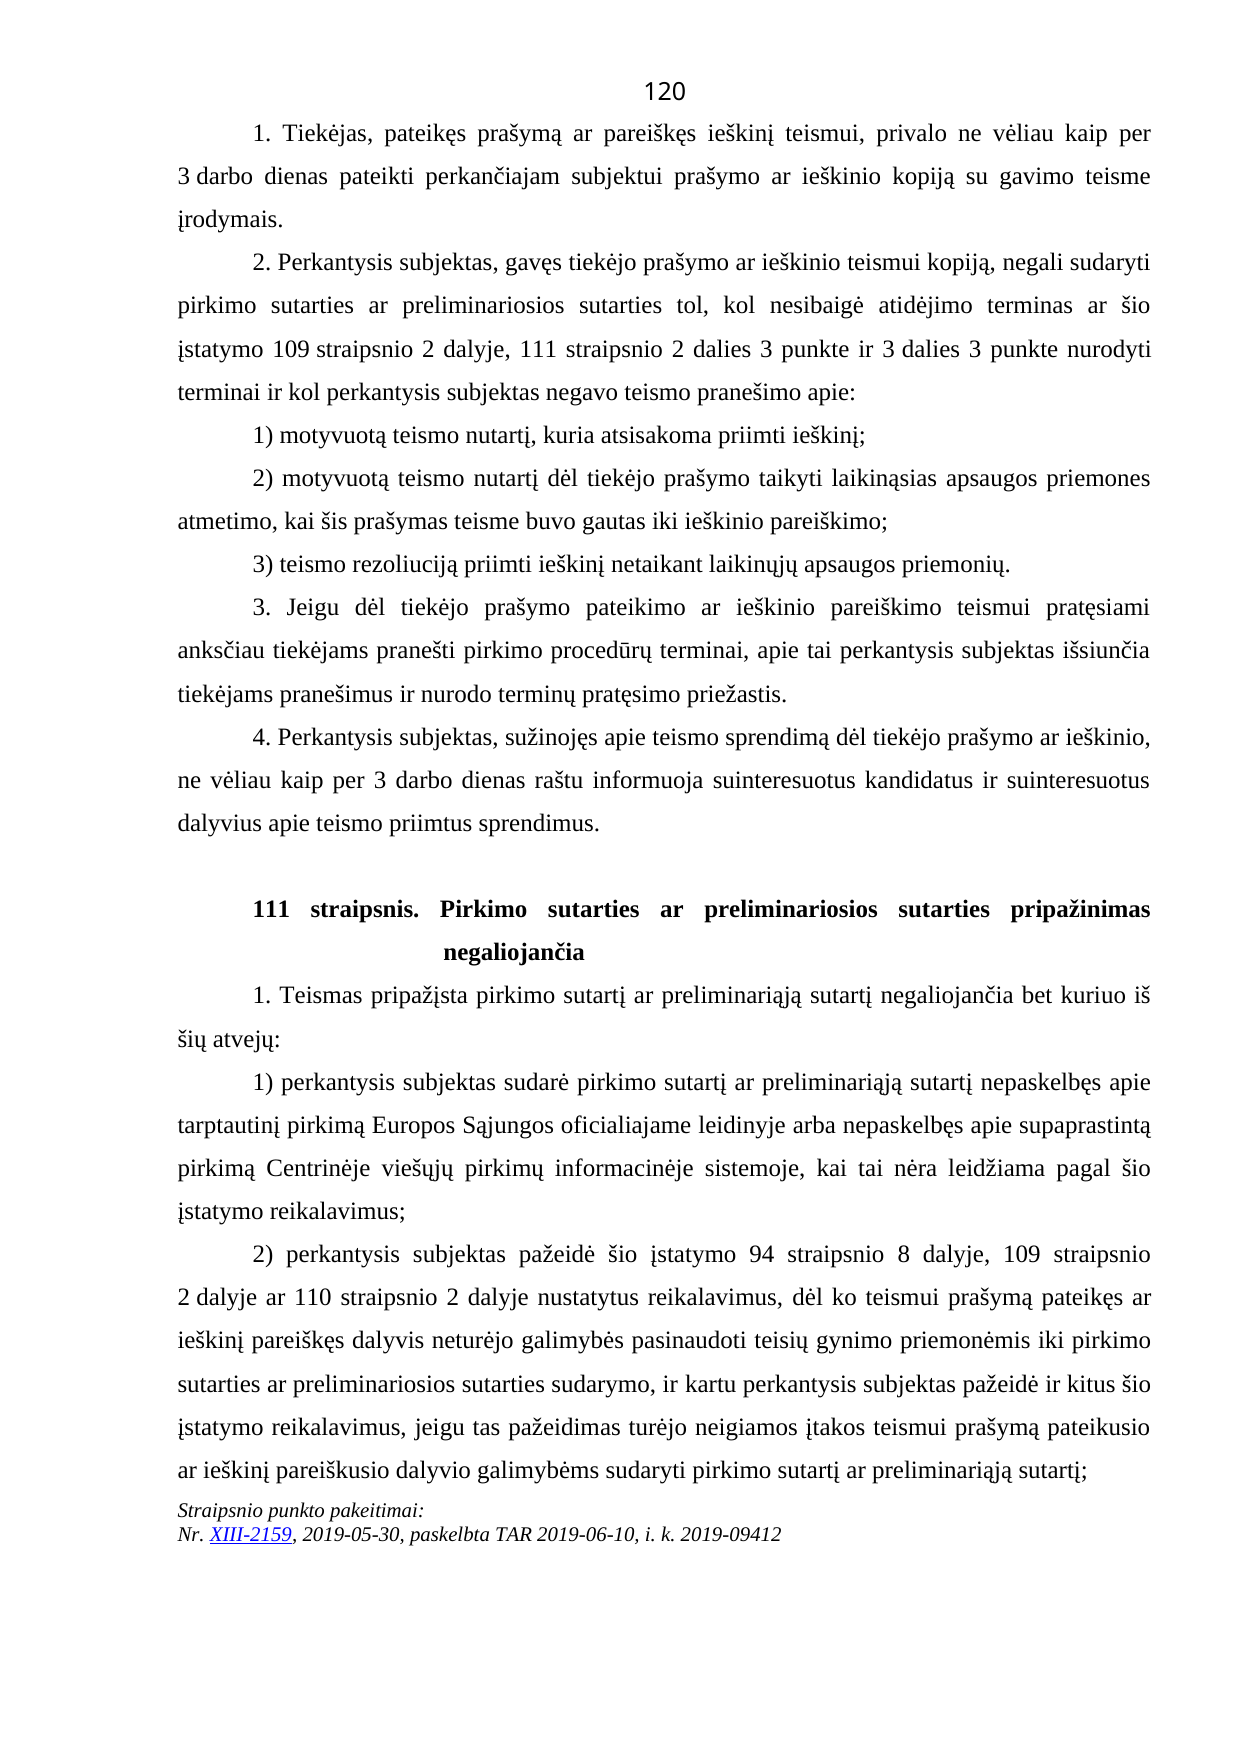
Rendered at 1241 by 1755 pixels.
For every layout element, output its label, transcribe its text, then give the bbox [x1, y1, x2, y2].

text 2. Perkantysis subjektas, gavęs tiekėjo prašymo ar ieškinio teismui kopiją, negali sudaryti pirkimo sutarties ar preliminariosios sutarties tol, kol nesibaigė atidėjimo terminas ar šio įstatymo 109 straipsnio 2 dalyje, 111 straipsnio 2 dalies 3 punkte ir 3 dalies 3 punkte nurodyti terminai ir kol perkantysis subjektas negavo teismo pranešimo apie: [177, 247, 1152, 406]
text 111 straipsnis. Pirkimo sutarties ar preliminariosios sutarties pripažinimas negaliojančia [252, 894, 1152, 966]
text Nr. XIII-2159, 2019-05-30, paskelbta TAR 2019-06-10, i. k. 2019-09412 [177, 1522, 1152, 1546]
text 1) motyvuotą teismo nutartį, kuria atsisakoma priimti ieškinį; [177, 420, 1152, 449]
text Straipsnio punkto pakeitimai: [177, 1498, 1152, 1522]
text 2) motyvuotą teismo nutartį dėl tiekėjo prašymo taikyti laikinąsias apsaugos priemones atmetimo, kai šis prašymas teisme buvo gautas iki ieškinio pareiškimo; [177, 463, 1152, 535]
text 3. Jeigu dėl tiekėjo prašymo pateikimo ar ieškinio pareiškimo teismui pratęsiami anksčiau tiekėjams pranešti pirkimo procedūrų terminai, apie tai perkantysis subjektas išsiunčia tiekėjams pranešimus ir nurodo terminų pratęsimo priežastis. [177, 592, 1152, 707]
text 2) perkantysis subjektas pažeidė šio įstatymo 94 straipsnio 8 dalyje, 109 straipsnio 2 dalyje ar 110 straipsnio 2 dalyje nustatytus reikalavimus, dėl ko teismui prašymą pateikęs ar ieškinį pareiškęs dalyvis neturėjo galimybės pasinaudoti teisių gynimo priemonėmis iki pirkimo sutarties ar preliminariosios sutarties sudarymo, ir kartu perkantysis subjektas pažeidė ir kitus šio įstatymo reikalavimus, jeigu tas pažeidimas turėjo neigiamos įtakos teismui prašymą pateikusio ar ieškinį pareiškusio dalyvio galimybėms sudaryti pirkimo sutartį ar preliminariąją sutartį; [177, 1239, 1152, 1484]
text 3) teismo rezoliuciją priimti ieškinį netaikant laikinųjų apsaugos priemonių. [177, 549, 1152, 578]
text 1) perkantysis subjektas sudarė pirkimo sutartį ar preliminariąją sutartį nepaskelbęs apie tarptautinį pirkimą Europos Sąjungos oficialiajame leidinyje arba nepaskelbęs apie supaprastintą pirkimą Centrinėje viešųjų pirkimų informacinėje sistemoje, kai tai nėra leidžiama pagal šio įstatymo reikalavimus; [177, 1067, 1152, 1225]
text 1. Tiekėjas, pateikęs prašymą ar pareiškęs ieškinį teismui, privalo ne vėliau kaip per 3 darbo dienas pateikti perkančiajam subjektui prašymo ar ieškinio kopiją su gavimo teisme įrodymais. [177, 118, 1152, 233]
subtitle 4. Perkantysis subjektas, sužinojęs apie teismo sprendimą dėl tiekėjo prašymo ar ieškinio, ne vėliau kaip per 3 darbo dienas raštu informuoja suinteresuotus kandidatus ir suinteresuotus dalyvius apie teismo priimtus sprendimus. [177, 722, 1152, 837]
text 1. Teismas pripažįsta pirkimo sutartį ar preliminariąją sutartį negaliojančia bet kuriuo iš šių atvejų: [177, 981, 1152, 1052]
